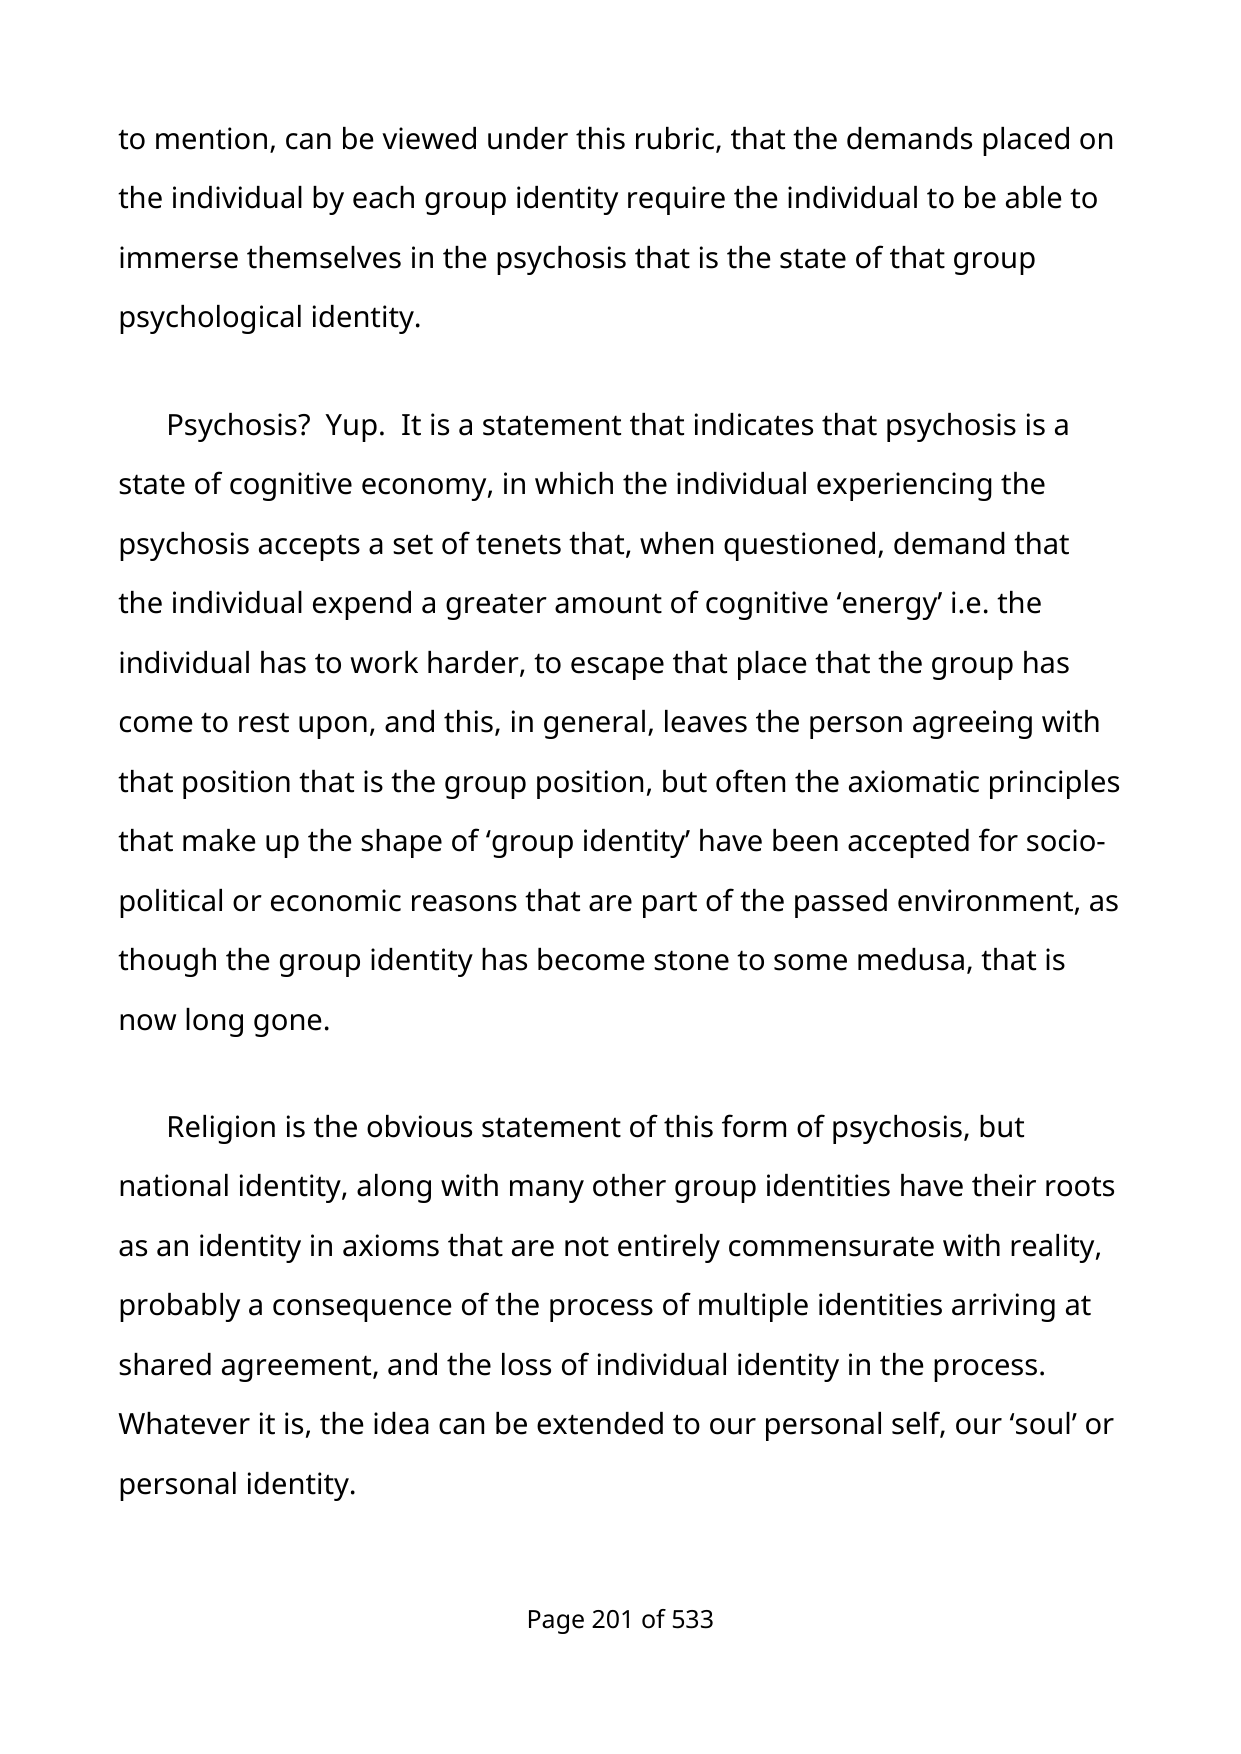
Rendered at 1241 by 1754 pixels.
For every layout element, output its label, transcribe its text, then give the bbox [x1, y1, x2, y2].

text Psychosis? Yup. It is a statement that indicates that psychosis is a state of cognitive economy, in which the individual experiencing the psychosis accepts a set of tenets that, when questioned, demand that the individual expend a greater amount of cognitive ‘energy’ i.e. the individual has to work harder, to escape that place that the group has come to rest upon, and this, in general, leaves the person agreeing with that position that is the group position, but often the axiomatic principles that make up the shape of ‘group identity’ have been accepted for socio-political or economic reasons that are part of the passed environment, as though the group identity has become stone to some medusa, that is now long gone. [118, 404, 1122, 1038]
text Religion is the obvious statement of this form of psychosis, but national identity, along with many other group identities have their roots as an identity in axioms that are not entirely commensurate with reality, probably a consequence of the process of multiple identities arriving at shared agreement, and the loss of individual identity in the process. Whatever it is, the idea can be extended to our personal self, our ‘soul’ or personal identity. [118, 1106, 1122, 1503]
text to mention, can be viewed under this rubric, that the demands placed on the individual by each group identity require the individual to be able to immerse themselves in the psychosis that is the state of that group psychological identity. [118, 118, 1122, 336]
